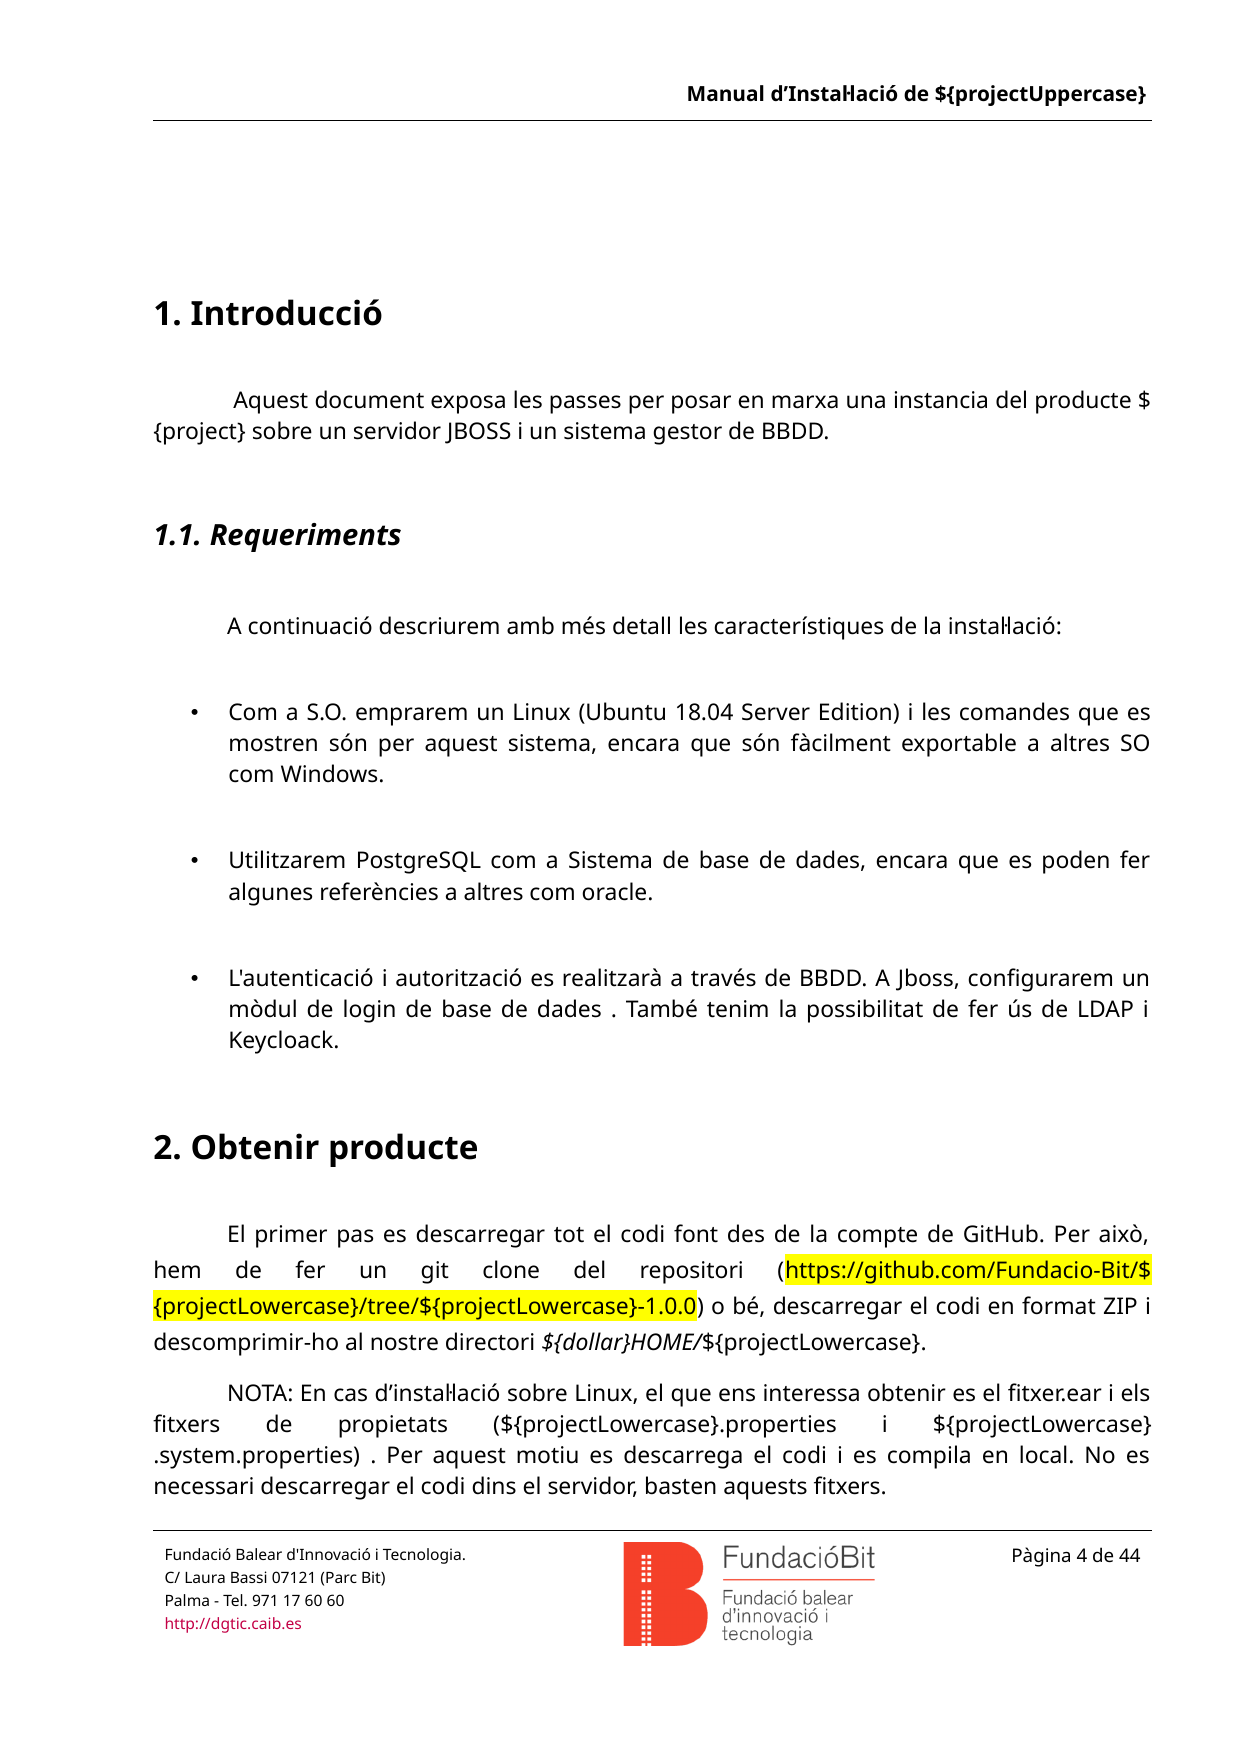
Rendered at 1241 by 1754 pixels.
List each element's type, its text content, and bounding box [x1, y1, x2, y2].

list Com a S.O. emprarem un Linux (Ubuntu 18.04 Server Edition) i les comandes que es mostren són per aquest sistema, encara que són fàcilment exportable a altres SO com Windows. [191, 696, 1152, 789]
subtitle Obtenir producte [153, 1123, 1152, 1169]
text A continuació descriurem amb més detall les característiques de la instal·lació: [153, 610, 1152, 641]
subtitle Introducció [153, 289, 1152, 335]
text El primer pas es descarregar tot el codi font des de la compte de GitHub. Per això, hem de fer un git clone del repositori (https://github.com/Fundacio-Bit/${projectLowercase}/tree/${projectLowercase}-1.0.0) o bé, descarregar el codi en format ZIP i descomprimir-ho al nostre directori ${dollar}HOME/${projectLowercase}. [153, 1218, 1152, 1357]
text Aquest document exposa les passes per posar en marxa una instancia del producte ${project} sobre un servidor JBOSS i un sistema gestor de BBDD. [153, 384, 1152, 447]
list L'autenticació i autorització es realitzarà a través de BBDD. A Jboss, configurarem un mòdul de login de base de dades . També tenim la possibilitat de fer ús de LDAP i Keycloack. [191, 962, 1152, 1055]
list Utilitzarem PostgreSQL com a Sistema de base de dades, encara que es poden fer algunes referències a altres com oracle. [191, 844, 1152, 907]
picture [623, 1542, 875, 1646]
subtitle Requeriments [153, 514, 1152, 554]
text NOTA: En cas d’instal·lació sobre Linux, el que ens interessa obtenir es el fitxer.ear i els fitxers de propietats (${projectLowercase}.properties i ${projectLowercase} .system.properties) . Per aquest motiu es descarrega el codi i es compila en local. No es necessari descarregar el codi dins el servidor, basten aquests fitxers. [153, 1376, 1152, 1501]
